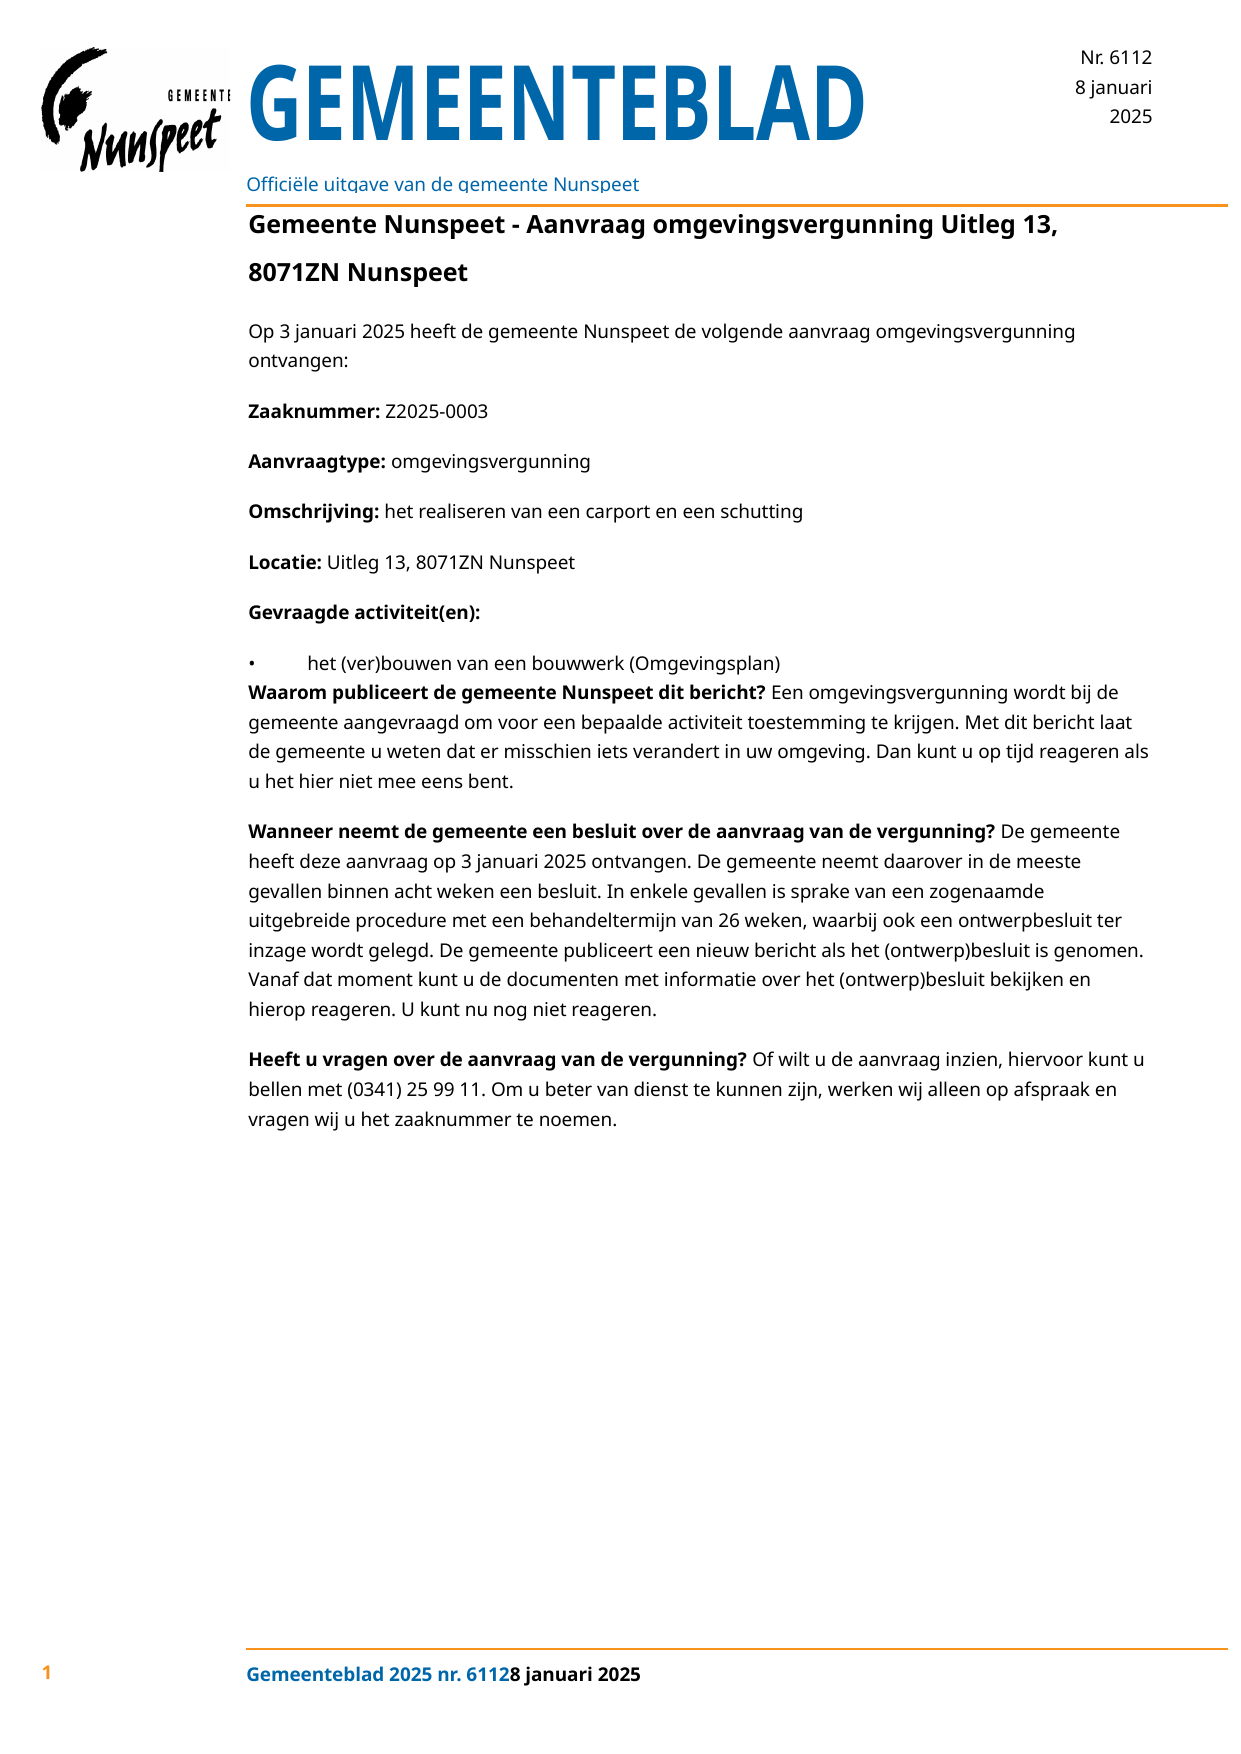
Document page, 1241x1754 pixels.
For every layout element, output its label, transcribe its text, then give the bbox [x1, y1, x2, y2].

text Locatie: Uitleg 13, 8071ZN Nunspeet [248, 549, 1152, 575]
text Gemeente Nunspeet - Aanvraag omgevingsvergunning Uitleg 13, 8071ZN Nunspeet [248, 207, 1152, 288]
list het (ver)bouwen van een bouwwerk (Omgevingsplan) [248, 650, 1152, 676]
picture [41, 47, 231, 172]
text Gevraagde activiteit(en): [248, 599, 1152, 625]
text Omschrijving: het realiseren van een carport en een schutting [248, 499, 1152, 524]
text Aanvraagtype: omgevingsvergunning [248, 448, 1152, 474]
text Op 3 januari 2025 heeft de gemeente Nunspeet de volgende aanvraag omgevingsvergunning ontvangen: [248, 318, 1152, 373]
text Wanneer neemt de gemeente een besluit over de aanvraag van de vergunning? De gemeente heeft deze aanvraag op 3 januari 2025 ontvangen. De gemeente neemt daarover in de meeste gevallen binnen acht weken een besluit. In enkele gevallen is sprake van een zogenaamde uitgebreide procedure met een behandeltermijn van 26 weken, waarbij ook een ontwerpbesluit ter inzage wordt gelegd. De gemeente publiceert een nieuw bericht als het (ontwerp)besluit is genomen. Vanaf dat moment kunt u de documenten met informatie over het (ontwerp)besluit bekijken en hierop reageren. U kunt nu nog niet reageren. [248, 819, 1152, 1022]
text Zaaknummer: Z2025-0003 [248, 398, 1152, 424]
text Heeft u vragen over de aanvraag van de vergunning? Of wilt u de aanvraag inzien, hiervoor kunt u bellen met (0341) 25 99 11. Om u beter van dienst te kunnen zijn, werken wij alleen op afspraak en vragen wij u het zaaknummer te noemen. [248, 1047, 1152, 1132]
text Waarom publiceert de gemeente Nunspeet dit bericht? Een omgevingsvergunning wordt bij de gemeente aangevraagd om voor een bepaalde activiteit toestemming te krijgen. Met dit bericht laat de gemeente u weten dat er misschien iets verandert in uw omgeving. Dan kunt u op tijd reageren als u het hier niet mee eens bent. [248, 679, 1152, 794]
